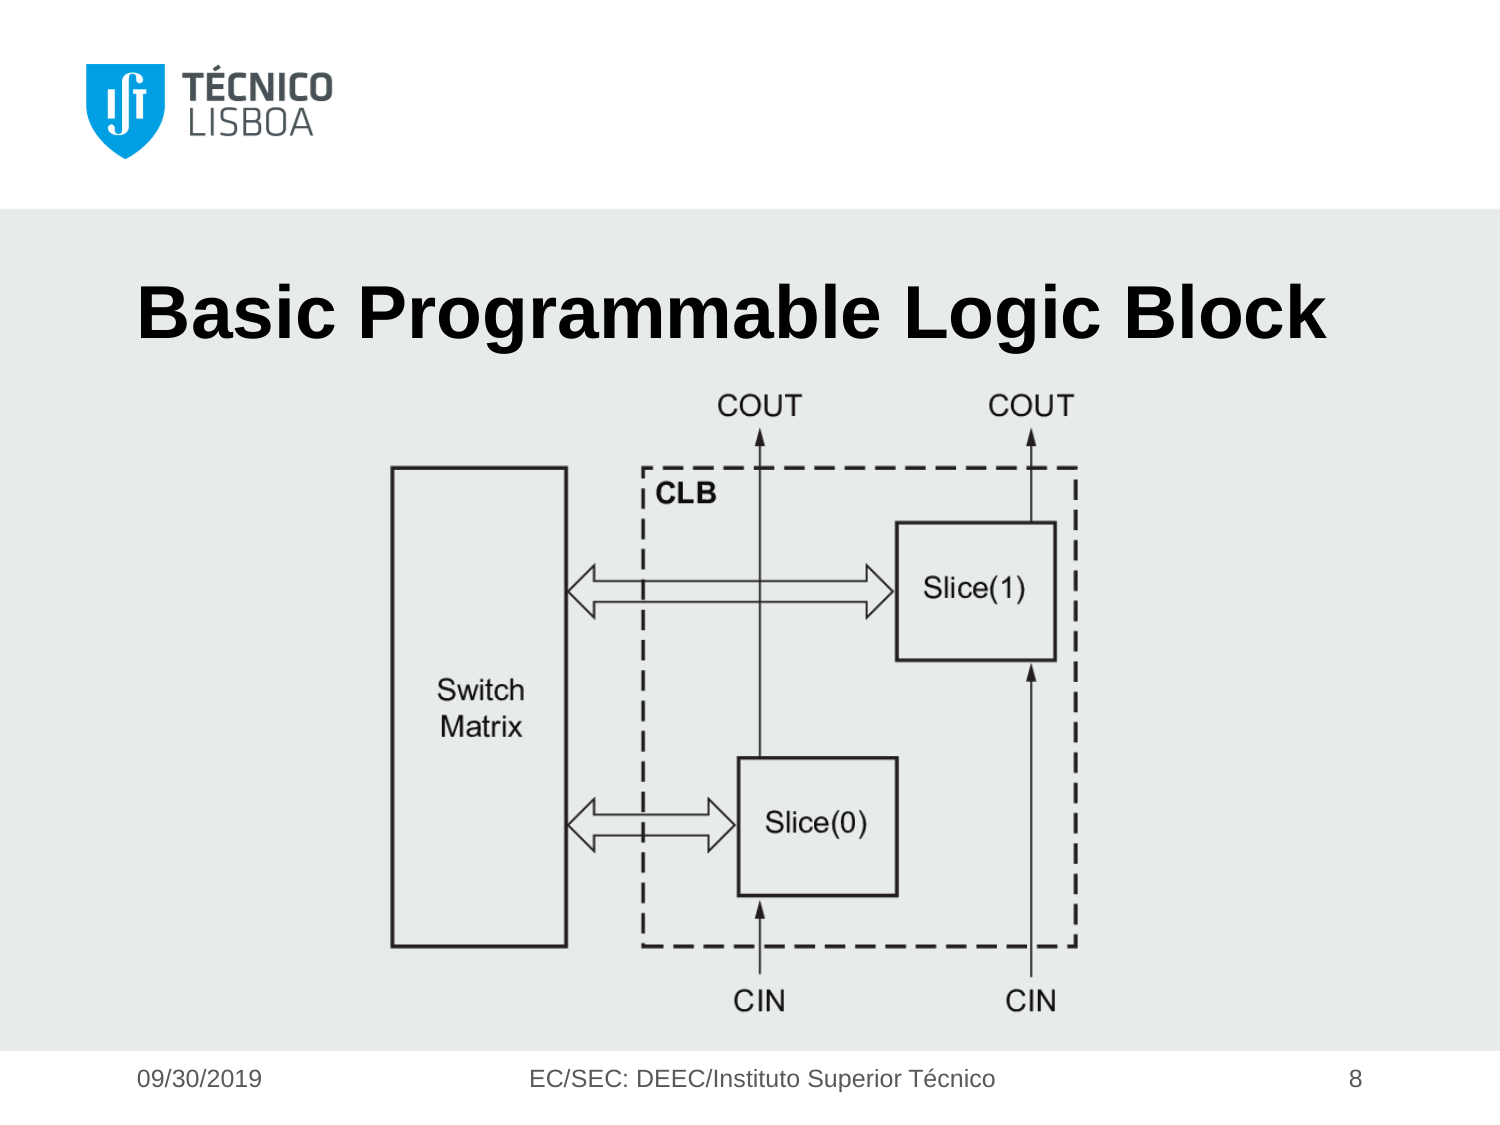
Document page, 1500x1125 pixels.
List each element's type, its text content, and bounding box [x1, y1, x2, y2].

picture [0, 0, 1500, 1125]
footer EC/SEC: DEEC/Instituto Superior Técnico [512, 1052, 1021, 1103]
slide_number 09/30/2019 [121, 1052, 425, 1103]
slide_number [1077, 1052, 1378, 1103]
title Basic Programmable Logic Block [121, 237, 1378, 381]
